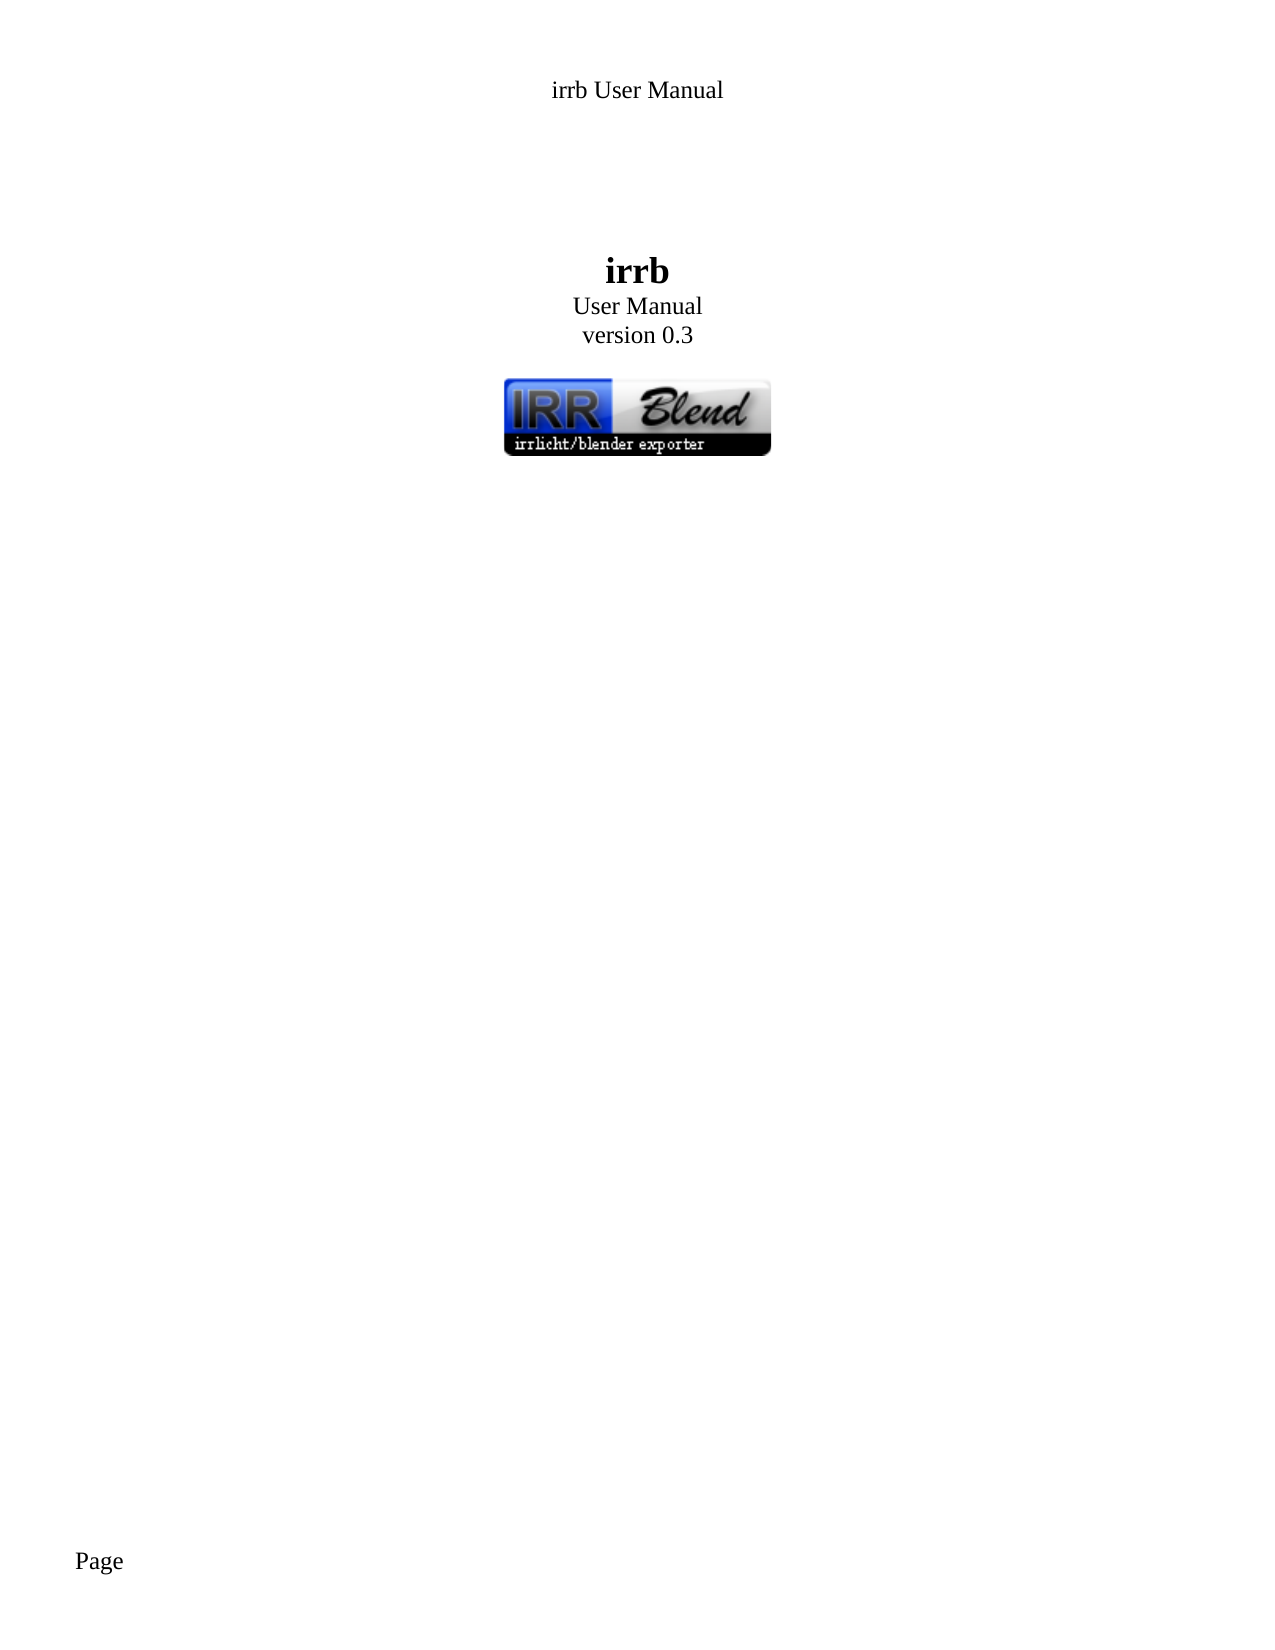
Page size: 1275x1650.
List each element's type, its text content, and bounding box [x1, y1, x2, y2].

text User Manual [75, 291, 1200, 320]
picture [503, 377, 772, 456]
text version 0.3 [75, 320, 1200, 349]
text irrb [75, 248, 1200, 291]
